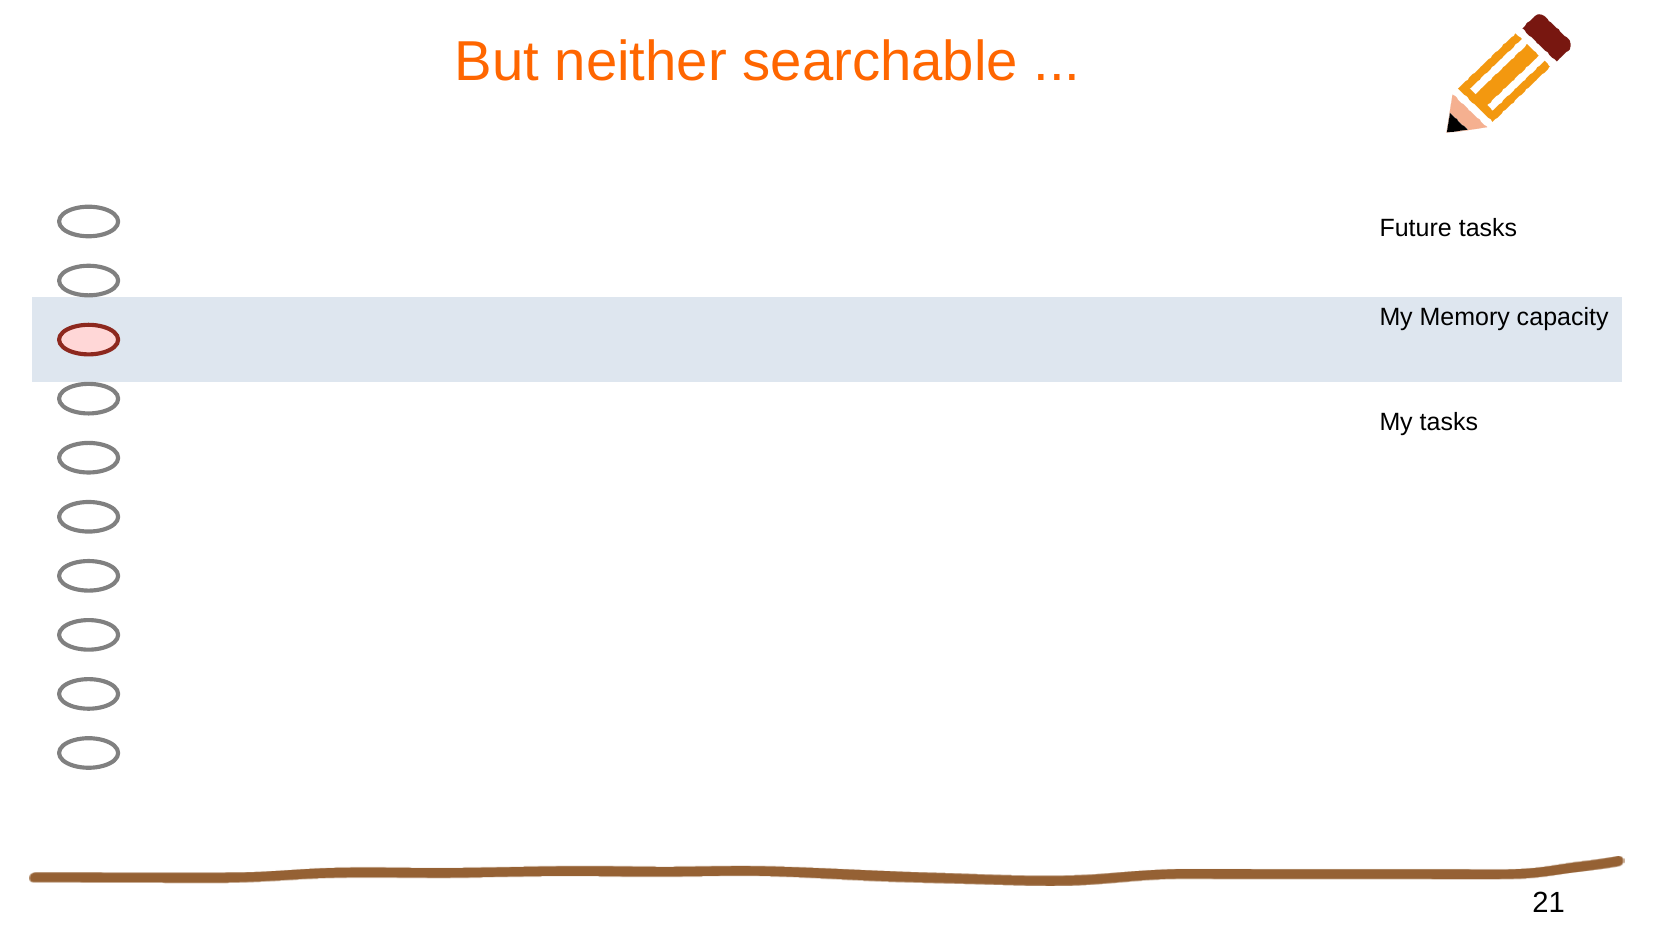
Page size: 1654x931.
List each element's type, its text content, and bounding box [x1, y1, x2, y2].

text_box [59, 620, 119, 650]
text_box [59, 561, 119, 591]
text_box My Memory capacity [1364, 295, 1625, 339]
picture [29, 856, 1625, 886]
text_box [59, 442, 119, 473]
text_box [59, 679, 119, 709]
text_box My tasks [1364, 400, 1494, 443]
text_box Future tasks [1364, 206, 1533, 250]
text_box [29, 265, 1625, 414]
text_box [59, 206, 119, 237]
text_box [59, 501, 119, 532]
text_box [59, 738, 119, 768]
picture [1446, 14, 1571, 133]
title But neither searchable ... [88, 29, 1447, 237]
